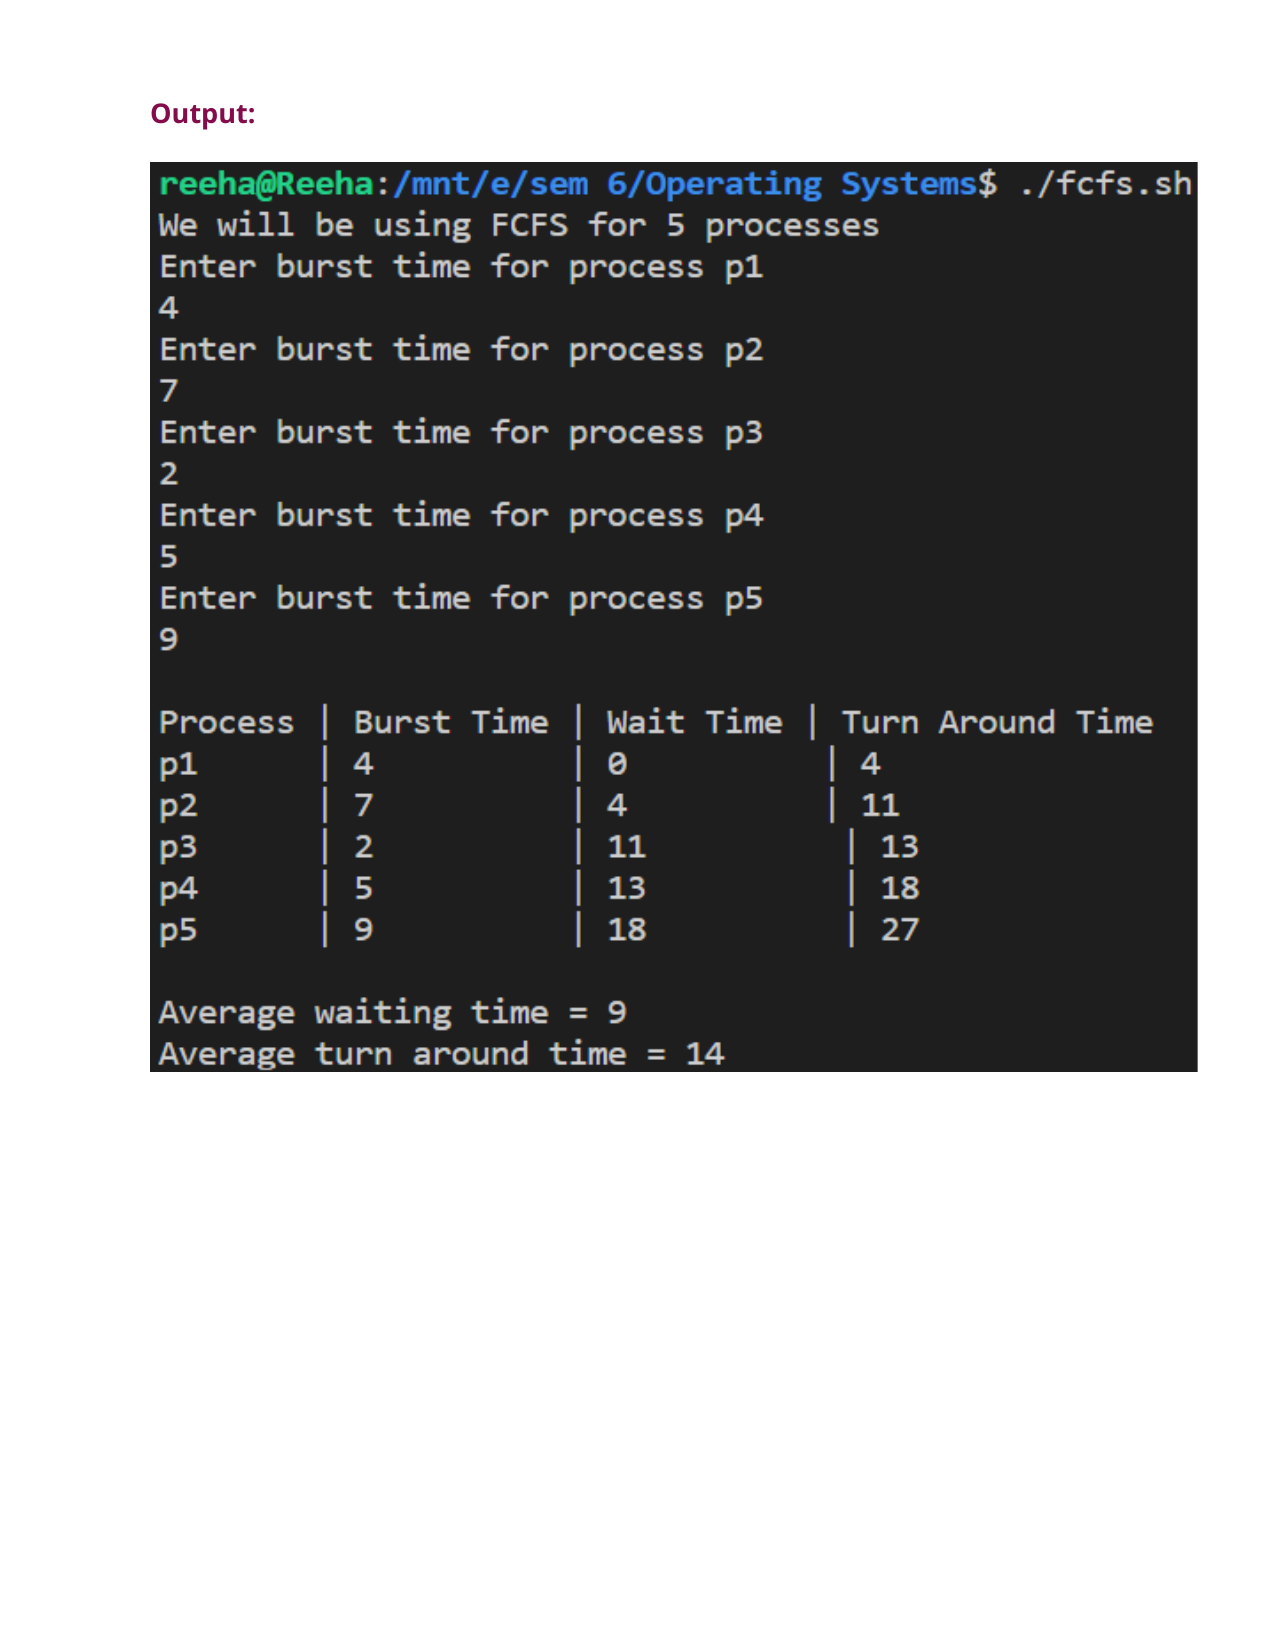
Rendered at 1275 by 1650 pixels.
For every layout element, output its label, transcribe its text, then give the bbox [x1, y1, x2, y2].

subtitle Output: [150, 94, 1216, 131]
